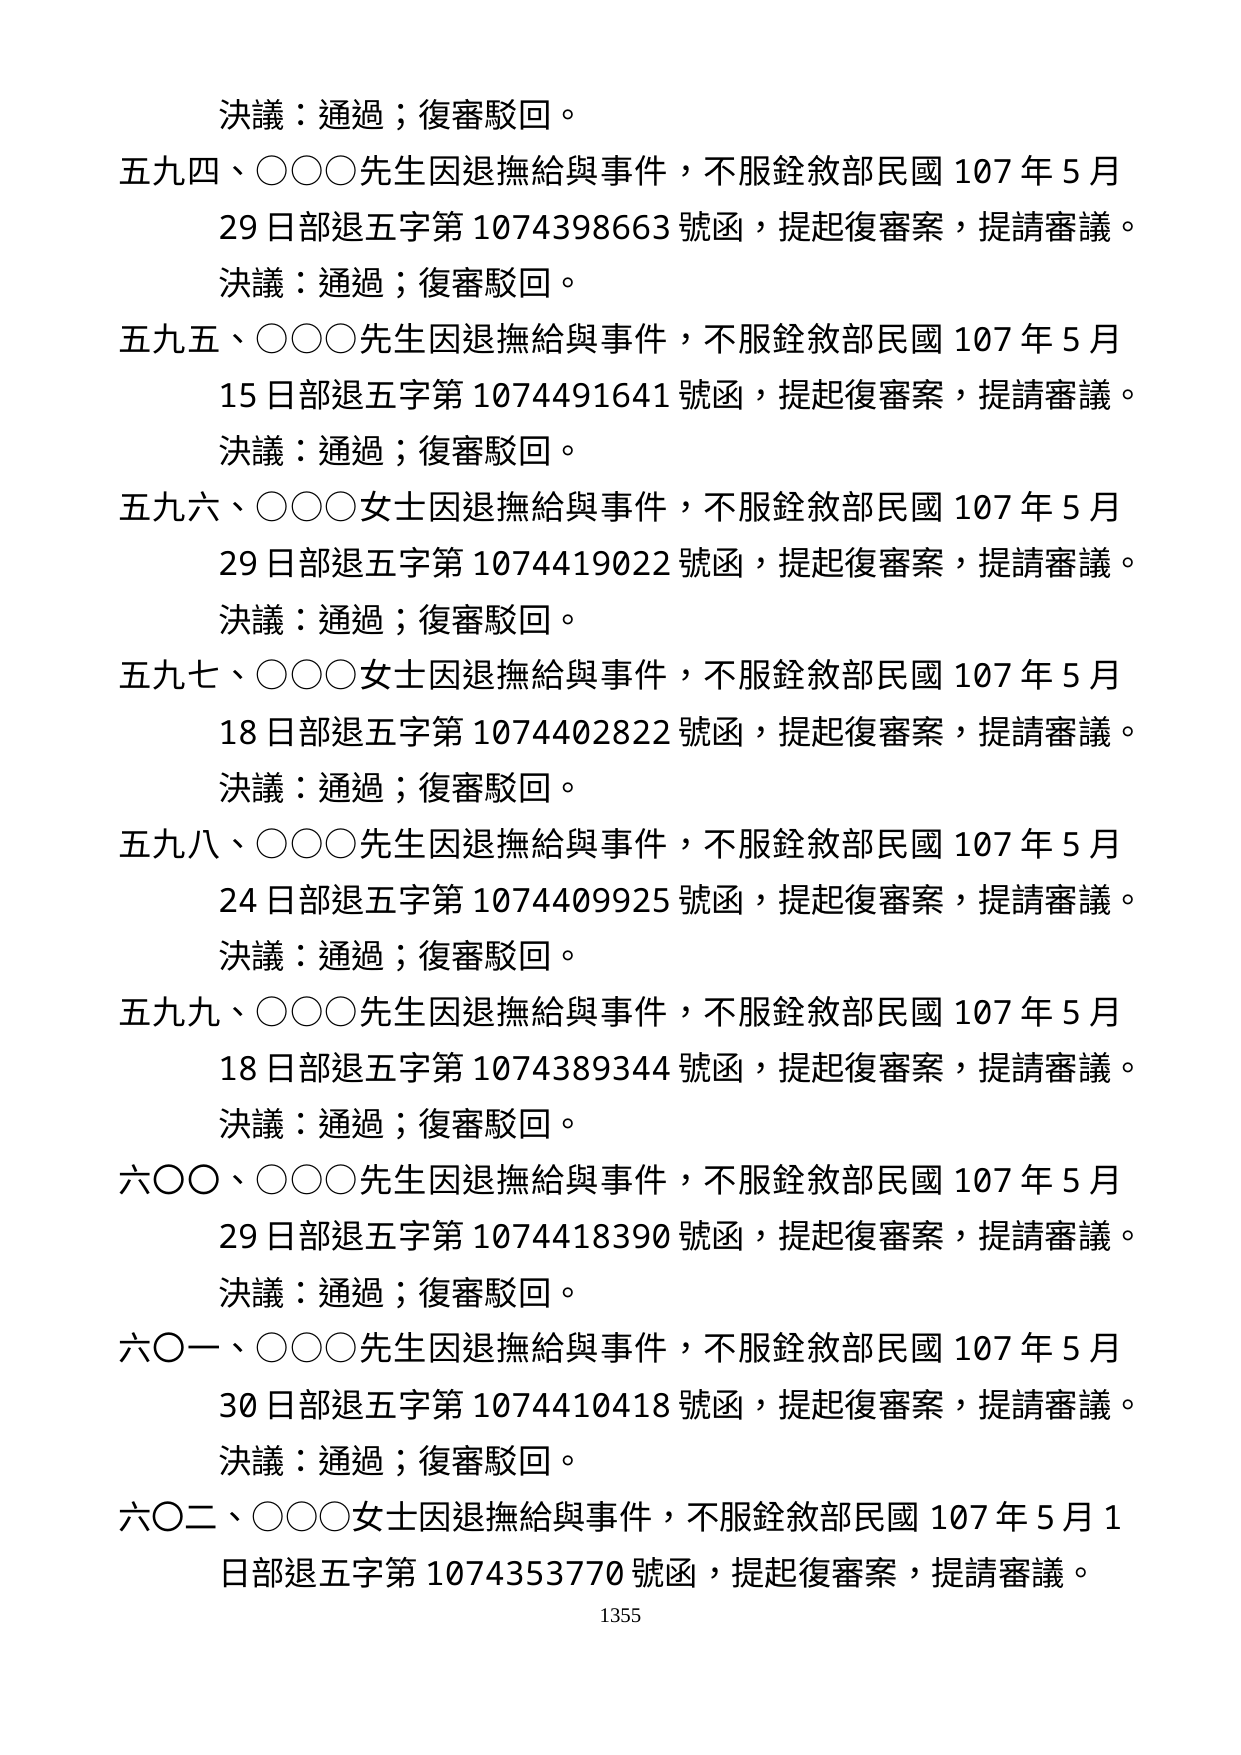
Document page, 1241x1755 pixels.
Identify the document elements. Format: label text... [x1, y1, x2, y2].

text 決議：通過；復審駁回。 [218, 257, 1122, 305]
text 五九五、○○○先生因退撫給與事件，不服銓敘部民國107年5月15日部退五字第1074491641號函，提起復審案，提請審議。 [118, 313, 1122, 417]
text 六〇二、○○○女士因退撫給與事件，不服銓敘部民國107年5月1日部退五字第1074353770號函，提起復審案，提請審議。 [118, 1490, 1122, 1595]
text 決議：通過；復審駁回。 [218, 762, 1122, 810]
text 決議：通過；復審駁回。 [218, 1434, 1122, 1483]
text 六〇〇、○○○先生因退撫給與事件，不服銓敘部民國107年5月29日部退五字第1074418390號函，提起復審案，提請審議。 [118, 1154, 1122, 1258]
text 決議：通過；復審駁回。 [218, 930, 1122, 978]
text 五九九、○○○先生因退撫給與事件，不服銓敘部民國107年5月18日部退五字第1074389344號函，提起復審案，提請審議。 [118, 986, 1122, 1090]
text 五九六、○○○女士因退撫給與事件，不服銓敘部民國107年5月29日部退五字第1074419022號函，提起復審案，提請審議。 [118, 481, 1122, 586]
text 決議：通過；復審駁回。 [218, 1266, 1122, 1314]
text 決議：通過；復審駁回。 [218, 1098, 1122, 1146]
text 五九七、○○○女士因退撫給與事件，不服銓敘部民國107年5月18日部退五字第1074402822號函，提起復審案，提請審議。 [118, 649, 1122, 754]
text 決議：通過；復審駁回。 [218, 425, 1122, 473]
text 決議：通過；復審駁回。 [218, 593, 1122, 642]
text 五九四、○○○先生因退撫給與事件，不服銓敘部民國107年5月29日部退五字第1074398663號函，提起復審案，提請審議。 [118, 144, 1122, 249]
text 決議：通過；復審駁回。 [218, 89, 1122, 137]
text 五九八、○○○先生因退撫給與事件，不服銓敘部民國107年5月24日部退五字第1074409925號函，提起復審案，提請審議。 [118, 817, 1122, 922]
text 六〇一、○○○先生因退撫給與事件，不服銓敘部民國107年5月30日部退五字第1074410418號函，提起復審案，提請審議。 [118, 1322, 1122, 1427]
